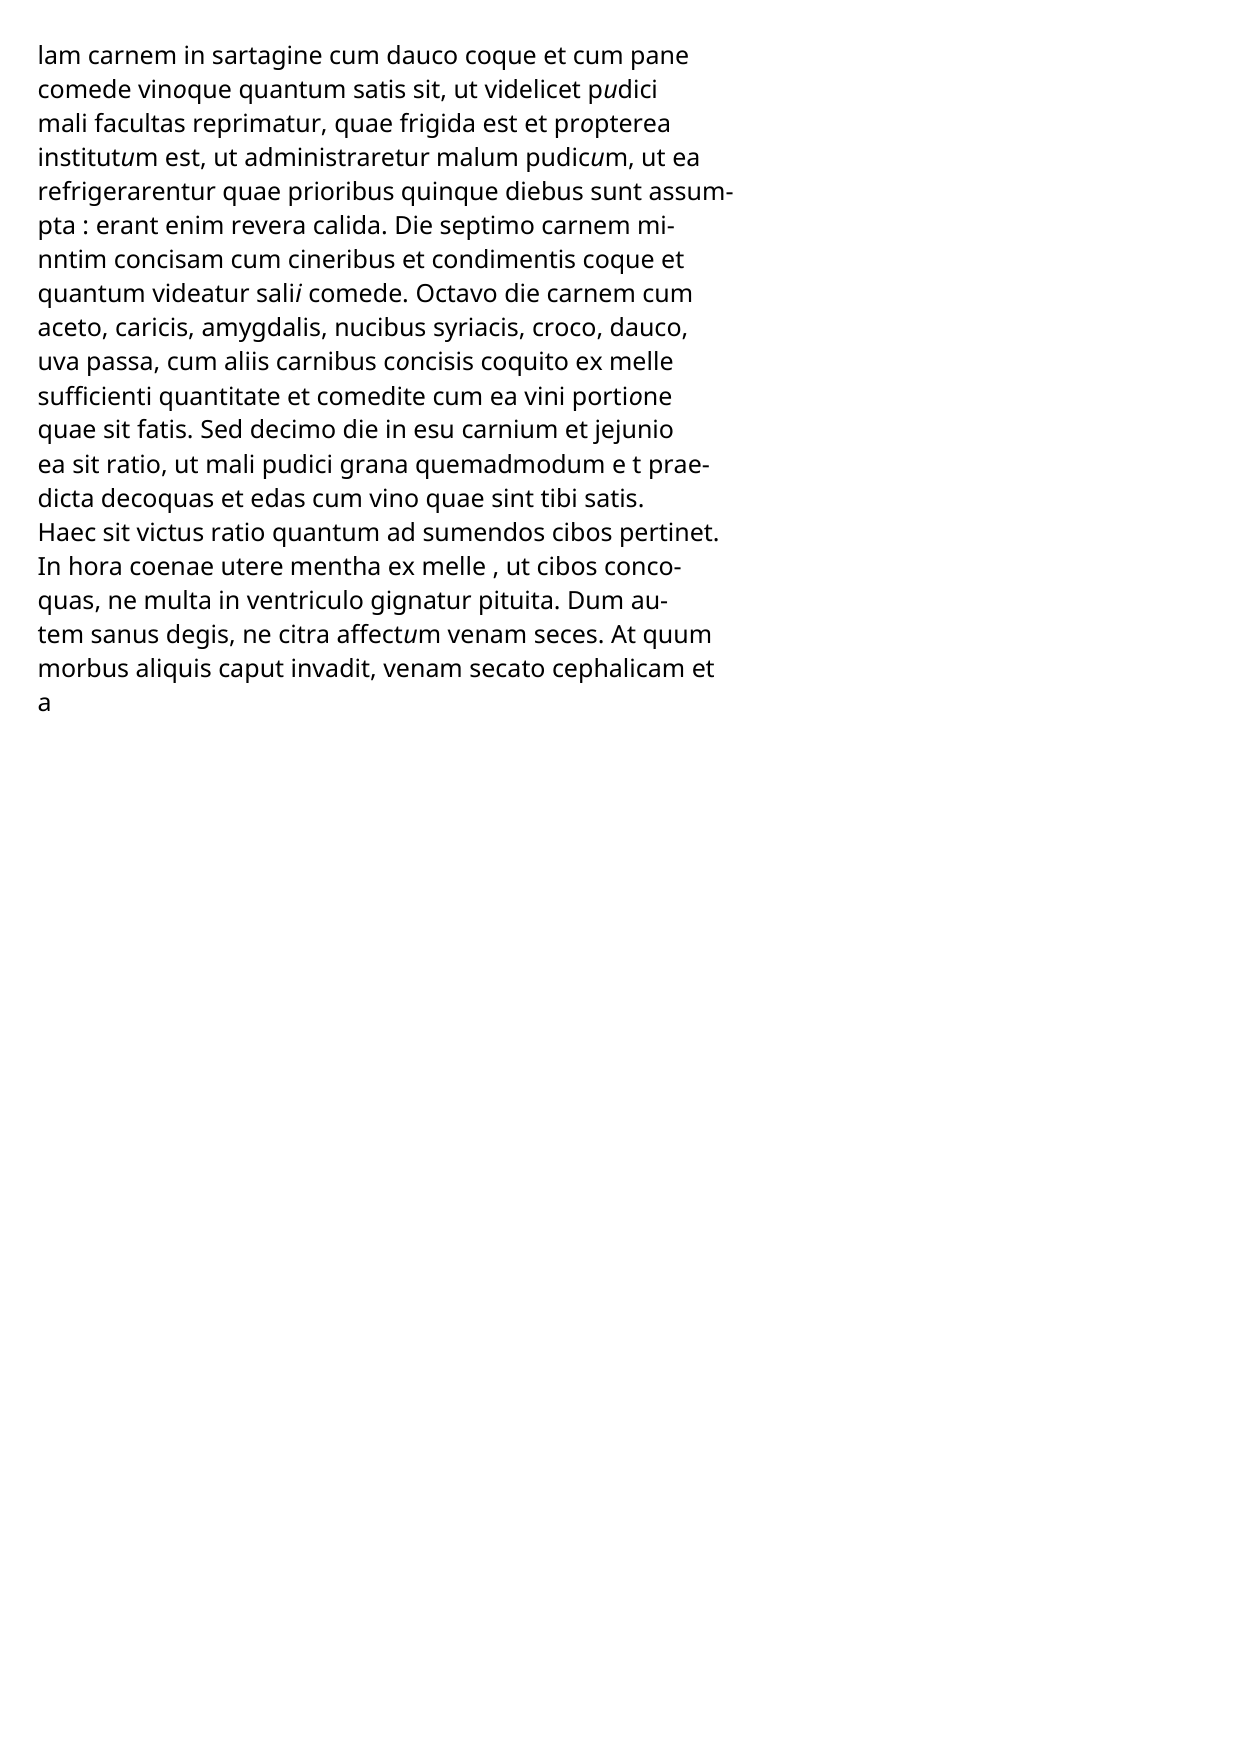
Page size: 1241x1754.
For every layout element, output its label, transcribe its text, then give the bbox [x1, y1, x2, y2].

text lam carnem in sartagine cum dauco coque et cum pane comede vinoque quantum satis sit, ut videlicet pudici mali facultas reprimatur, quae frigida est et propterea institutum est, ut administraretur malum pudicum, ut ea refrigerarentur quae prioribus quinque diebus sunt assum- pta : erant enim revera calida. Die septimo carnem mi- nntim concisam cum cineribus et condimentis coque et quantum videatur salii comede. Octavo die carnem cum aceto, caricis, amygdalis, nucibus syriacis, croco, dauco, uva passa, cum aliis carnibus concisis coquito ex melle sufficienti quantitate et comedite cum ea vini portione quae sit fatis. Sed decimo die in esu carnium et jejunio ea sit ratio, ut mali pudici grana quemadmodum e t prae- dicta decoquas et edas cum vino quae sint tibi satis. Haec sit victus ratio quantum ad sumendos cibos pertinet. In hora coenae utere mentha ex melle , ut cibos conco- quas, ne multa in ventriculo gignatur pituita. Dum au- tem sanus degis, ne citra affectum venam seces. At quum morbus aliquis caput invadit, venam secato cephalicam et [37, 37, 1203, 685]
text a [37, 685, 1203, 719]
